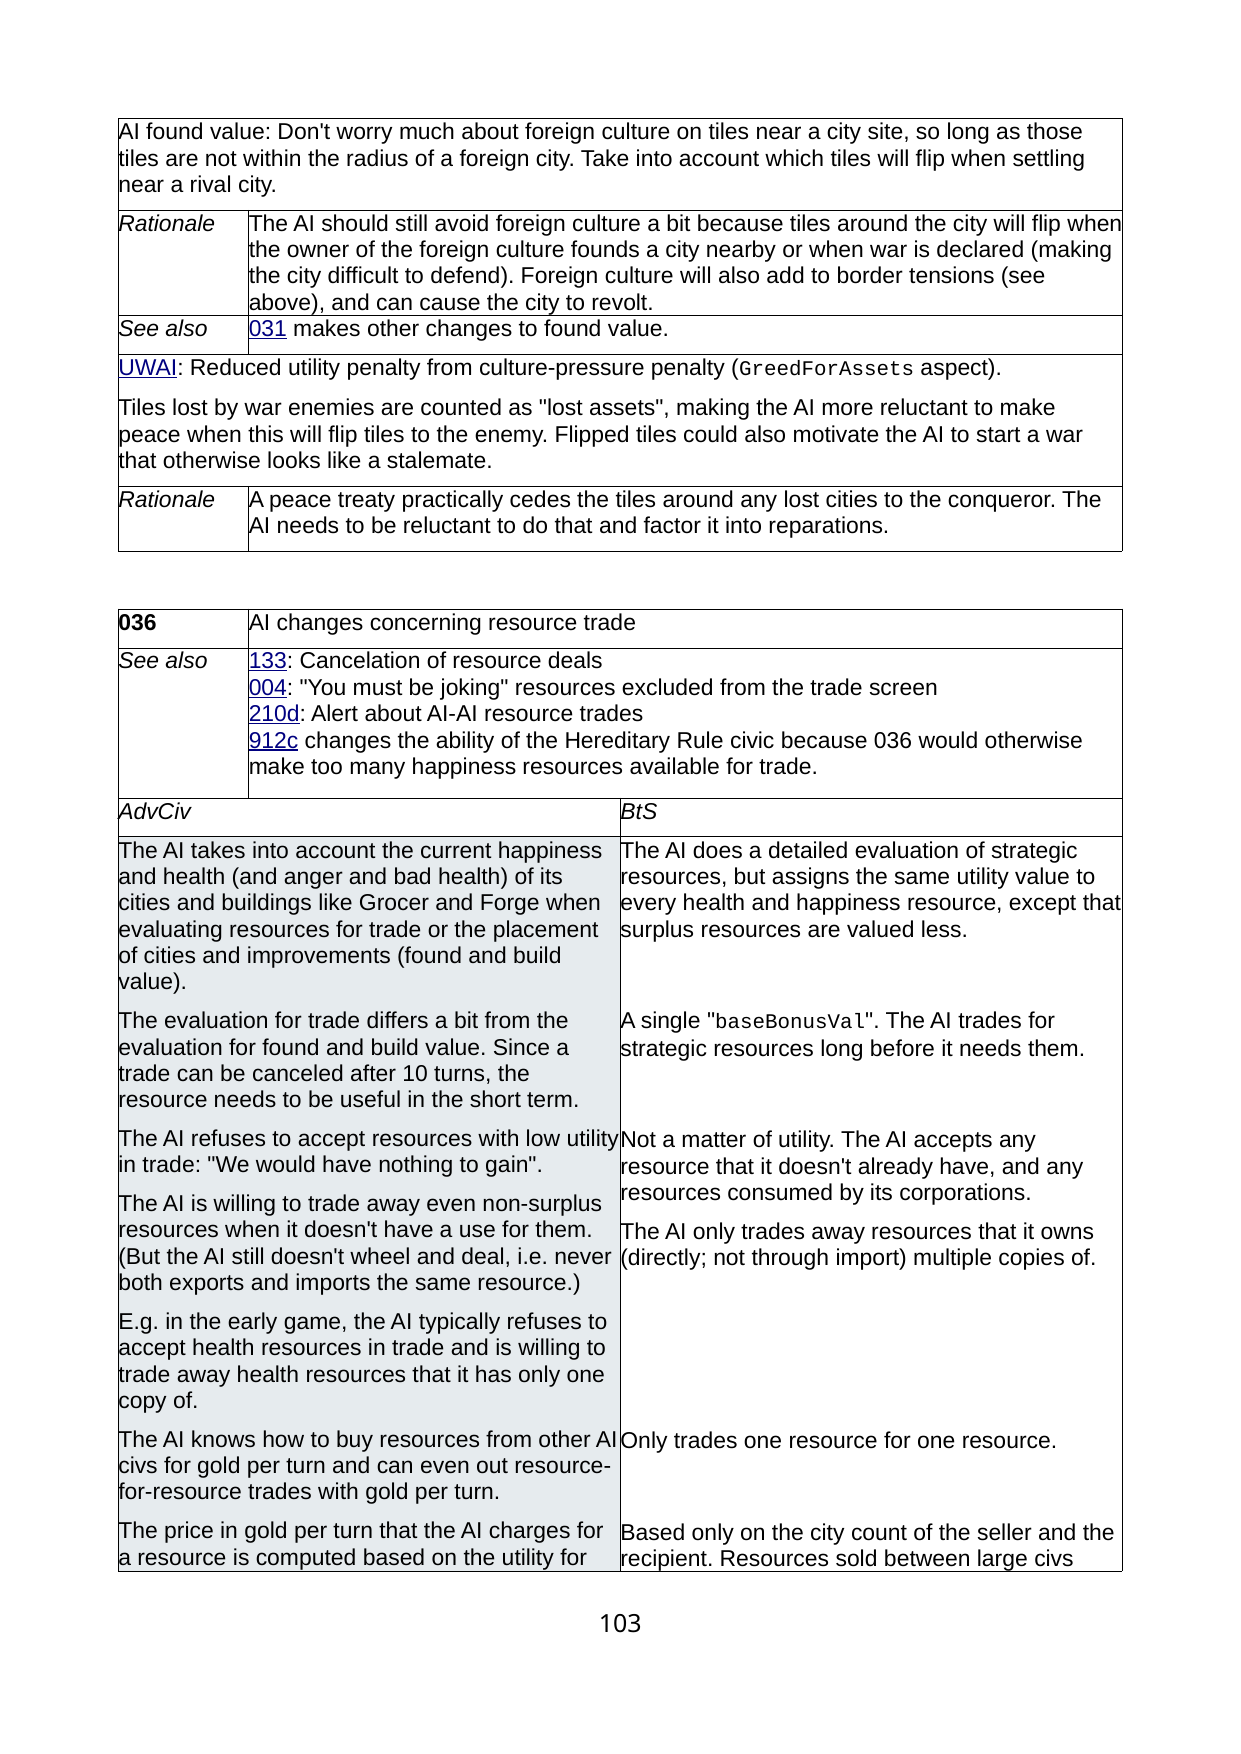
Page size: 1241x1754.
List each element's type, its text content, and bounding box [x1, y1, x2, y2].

table_cell 133: Cancelation of resource deals 004: "You must be joking" resources excluded from the trade screen 210d: Alert about AI-AI resource trades 912c changes the ability of the Hereditary Rule civic because 036 would otherwise make too many happiness resources available for trade. [249, 649, 1122, 798]
table_cell BtS [621, 799, 1122, 836]
table_cell UWAI: Reduced utility penalty from culture-pressure penalty (GreedForAssets aspect). Tiles lost by war enemies are counted as "lost assets", making the AI more reluctant to make peace when this will flip tiles to the enemy. Flipped tiles could also motivate the AI to start a war that otherwise looks like a stalemate. [119, 355, 1122, 486]
table_cell Rationale [119, 487, 248, 551]
table_cell The AI should still avoid foreign culture a bit because tiles around the city will flip when the owner of the foreign culture founds a city nearby or when war is declared (making the city difficult to defend). Foreign culture will also add to border tensions (see above), and can cause the city to revolt. [249, 211, 1122, 315]
table_cell See also [119, 316, 248, 354]
table_cell AdvCiv [119, 799, 620, 836]
table_header AI changes concerning resource trade [249, 610, 1122, 647]
table_cell AI found value: Don't worry much about foreign culture on tiles near a city site, so long as those tiles are not within the radius of a foreign city. Take into account which tiles will flip when settling near a rival city. [119, 119, 1122, 210]
table_cell Rationale [119, 211, 248, 315]
table_header 036 [119, 610, 248, 647]
table_cell See also [119, 649, 248, 798]
table_cell The AI takes into account the current happiness and health (and anger and bad health) of its cities and buildings like Grocer and Forge when evaluating resources for trade or the placement of cities and improvements (found and build value). The evaluation for trade differs a bit from the evaluation for found and build value. Since a trade can be canceled after 10 turns, the resource needs to be useful in the short term. The AI refuses to accept resources with low utility in trade: "We would have nothing to gain". The AI is willing to trade away even non-surplus resources when it doesn't have a use for them. (But the AI still doesn't wheel and deal, i.e. never both exports and imports the same resource.) E.g. in the early game, the AI typically refuses to accept health resources in trade and is willing to trade away health resources that it has only one copy of. The AI knows how to buy resources from other AI civs for gold per turn and can even out resource-for-resource trades with gold per turn. The price in gold per turn that the AI charges for a resource is computed based on the utility for [119, 837, 620, 1571]
table_cell The AI does a detailed evaluation of strategic resources, but assigns the same utility value to every health and happiness resource, except that surplus resources are valued less. A single "baseBonusVal". The AI trades for strategic resources long before it needs them. Not a matter of utility. The AI accepts any resource that it doesn't already have, and any resources consumed by its corporations. The AI only trades away resources that it owns (directly; not through import) multiple copies of. Only trades one resource for one resource. Based only on the city count of the seller and the recipient. Resources sold between large civs [621, 837, 1122, 1571]
table_cell 031 makes other changes to found value. [249, 316, 1122, 354]
table_cell A peace treaty practically cedes the tiles around any lost cities to the conqueror. The AI needs to be reluctant to do that and factor it into reparations. [249, 487, 1122, 551]
